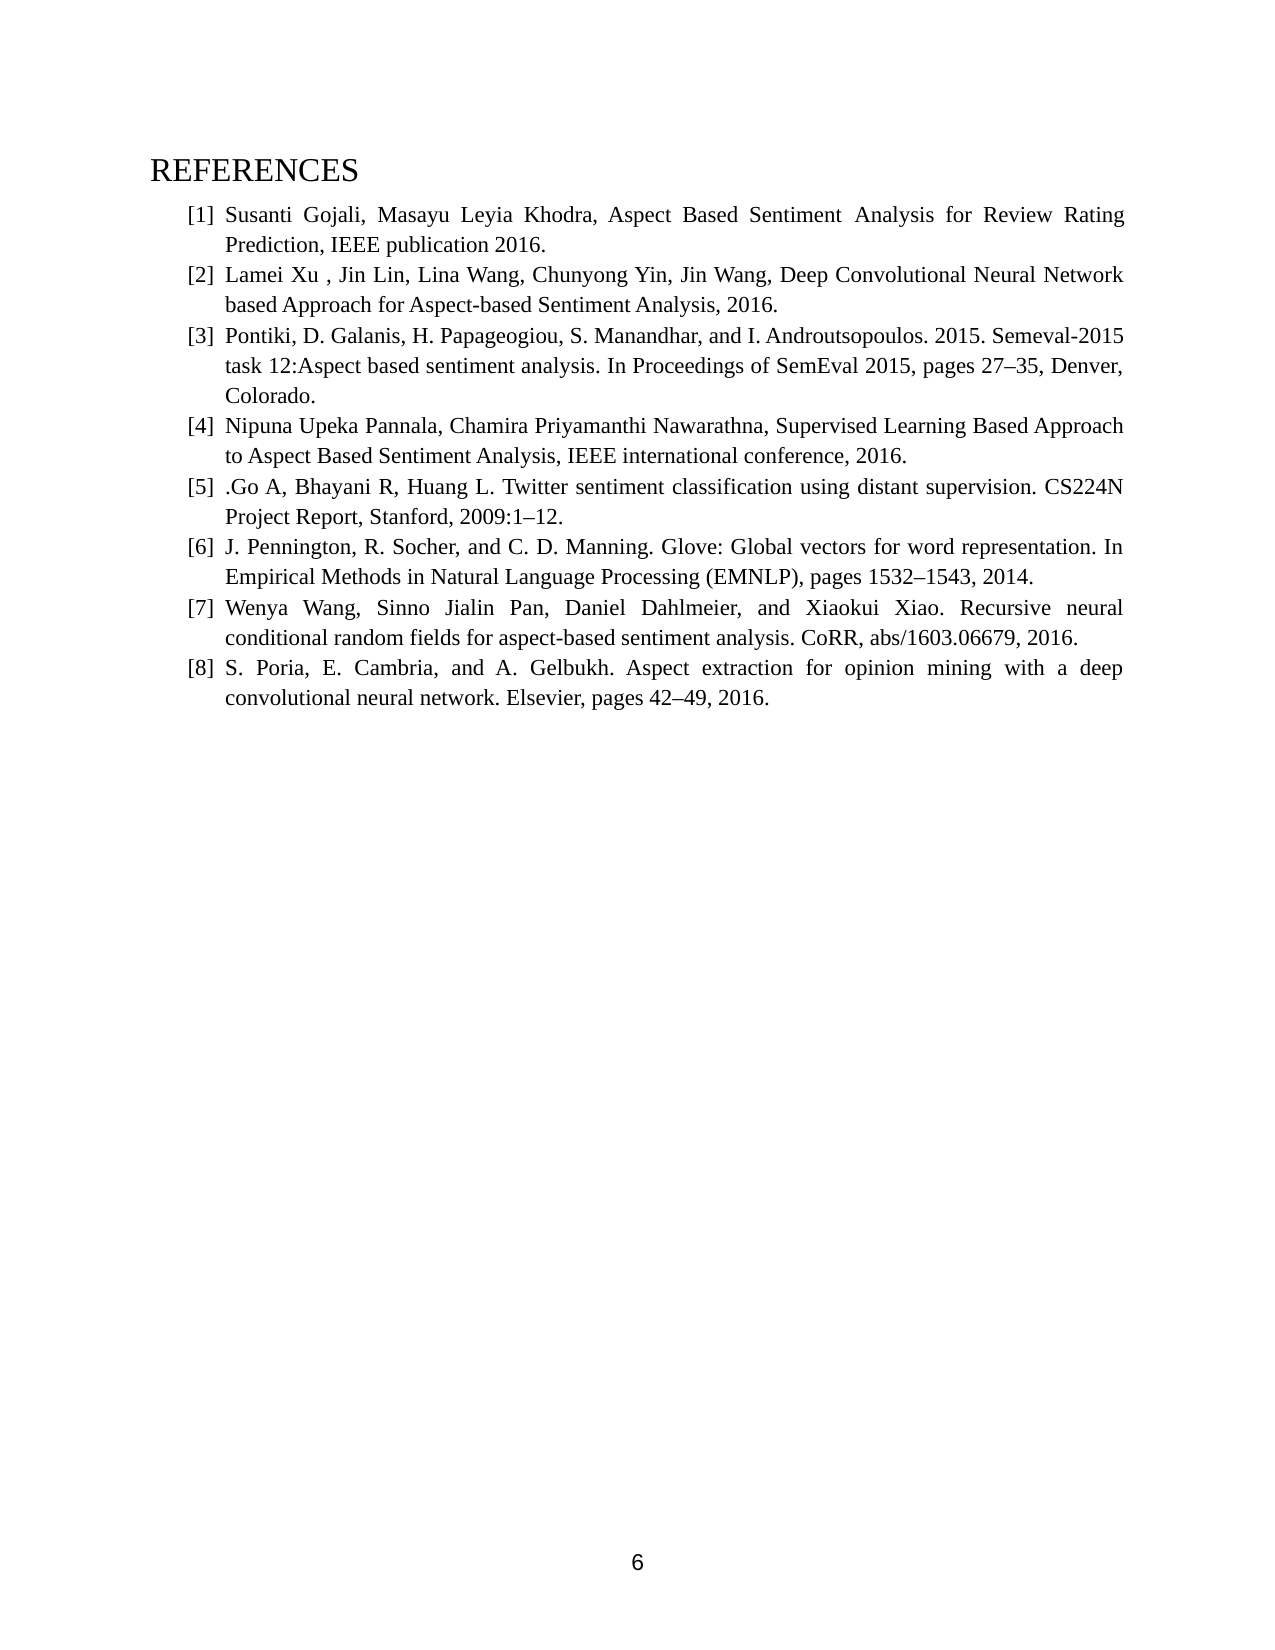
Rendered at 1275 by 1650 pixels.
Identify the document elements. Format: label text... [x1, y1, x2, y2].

list J. Pennington, R. Socher, and C. D. Manning. Glove: Global vectors for word representation. In Empirical Methods in Natural Language Processing (EMNLP), pages 1532–1543, 2014. [187, 533, 1125, 590]
list Lamei Xu , Jin Lin, Lina Wang, Chunyong Yin, Jin Wang, Deep Convolutional Neural Network based Approach for Aspect-based Sentiment Analysis, 2016. [187, 261, 1125, 318]
list Nipuna Upeka Pannala, Chamira Priyamanthi Nawarathna, Supervised Learning Based Approach to Aspect Based Sentiment Analysis, IEEE international conference, 2016. [187, 412, 1125, 469]
list Wenya Wang, Sinno Jialin Pan, Daniel Dahlmeier, and Xiaokui Xiao. Recursive neural conditional random fields for aspect-based sentiment analysis. CoRR, abs/1603.06679, 2016. [187, 593, 1125, 650]
list .Go A, Bhayani R, Huang L. Twitter sentiment classification using distant supervision. CS224N Project Report, Stanford, 2009:1–12. [187, 473, 1125, 529]
subtitle REFERENCES [150, 150, 1125, 188]
list S. Poria, E. Cambria, and A. Gelbukh. Aspect extraction for opinion mining with a deep convolutional neural network. Elsevier, pages 42–49, 2016. [187, 654, 1125, 711]
list Pontiki, D. Galanis, H. Papageogiou, S. Manandhar, and I. Androutsopoulos. 2015. Semeval-2015 task 12:Aspect based sentiment analysis. In Proceedings of SemEval 2015, pages 27–35, Denver, Colorado. [187, 322, 1125, 408]
list Susanti Gojali, Masayu Leyia Khodra, Aspect Based Sentiment Analysis for Review Rating Prediction, IEEE publication 2016. [187, 201, 1125, 257]
